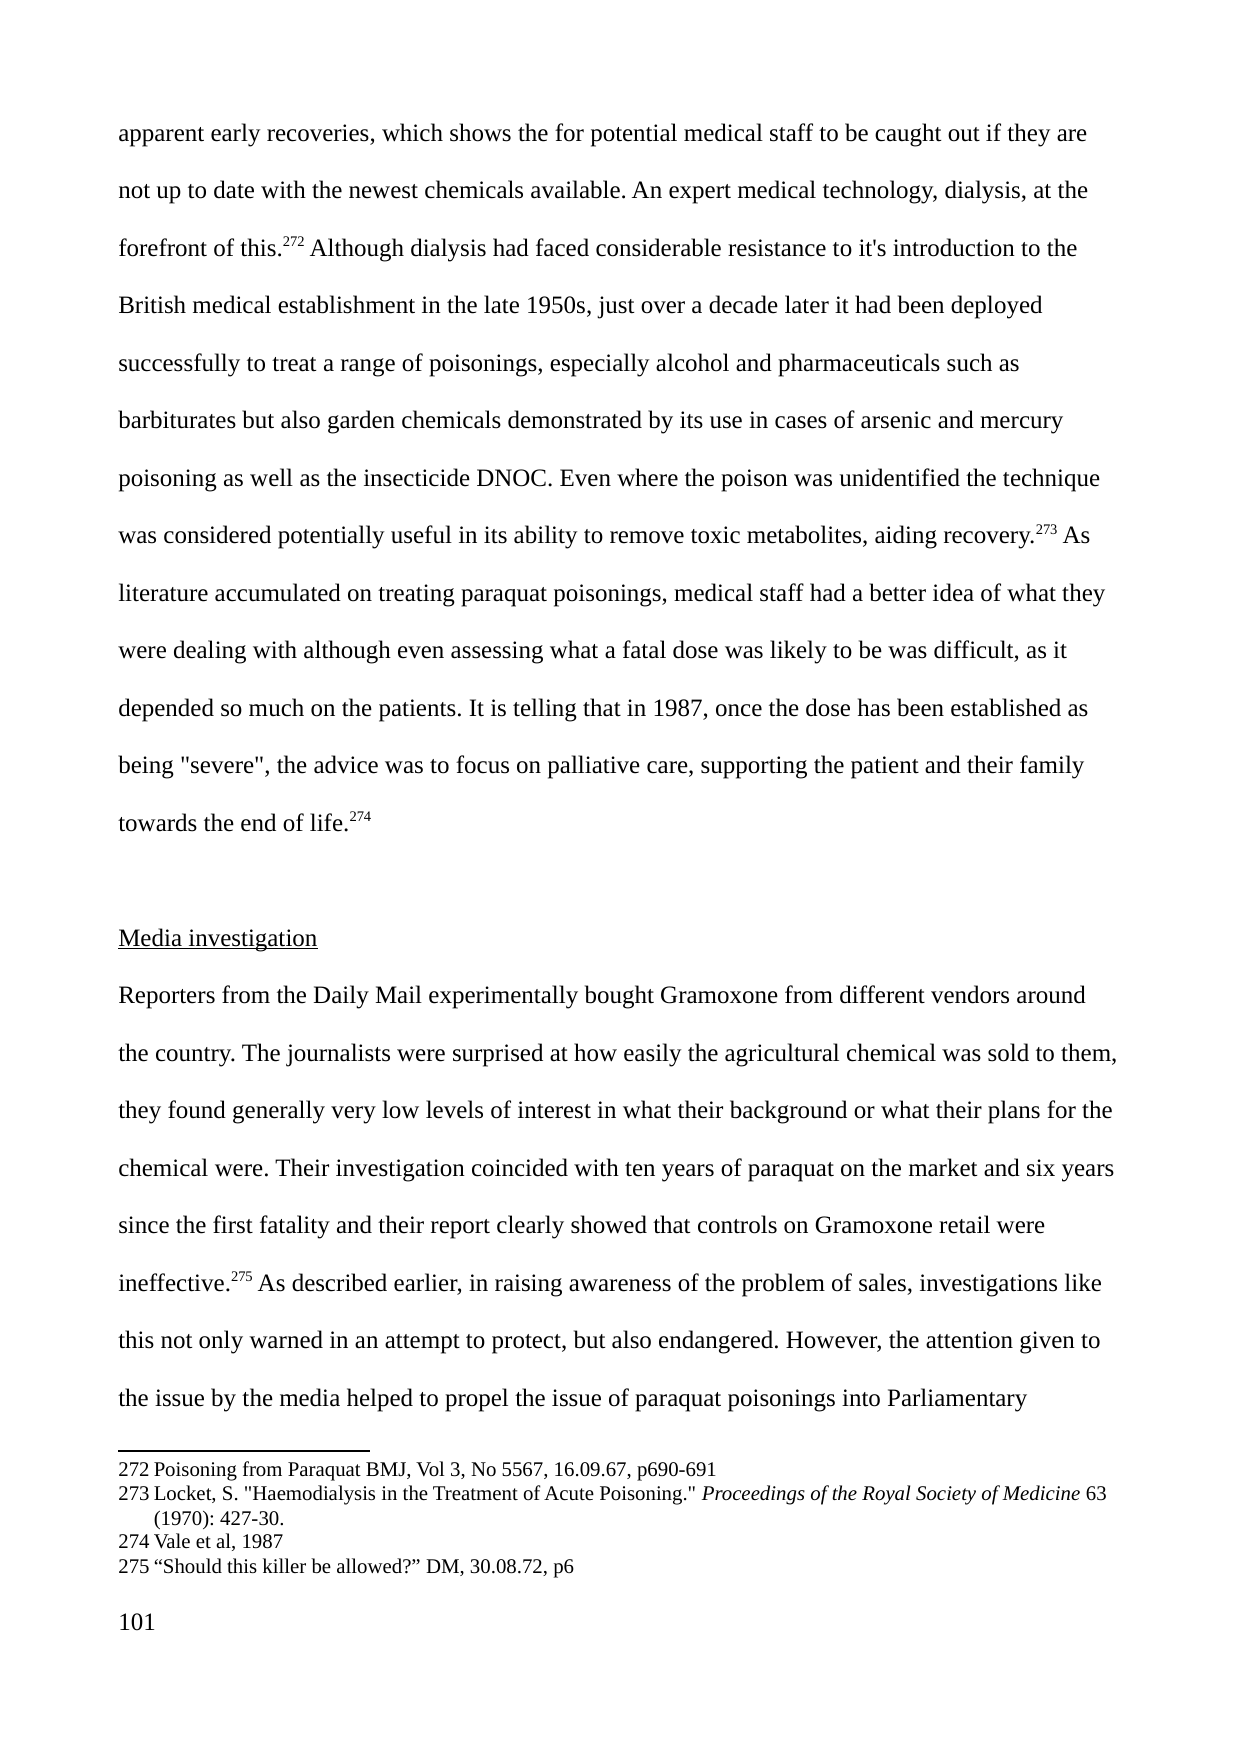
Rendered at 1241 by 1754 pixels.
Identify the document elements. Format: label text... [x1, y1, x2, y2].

text Reporters from the Daily Mail experimentally bought Gramoxone from different vendors around the country. The journalists were surprised at how easily the agricultural chemical was sold to them, they found generally very low levels of interest in what their background or what their plans for the chemical were. Their investigation coincided with ten years of paraquat on the market and six years since the first fatality and their report clearly showed that controls on Gramoxone retail were ineffective. As described earlier, in raising awareness of the problem of sales, investigations like this not only warned in an attempt to protect, but also endangered. However, the attention given to the issue by the media helped to propel the issue of paraquat poisonings into Parliamentary [118, 981, 1122, 1412]
text Poisoning from Paraquat BMJ, Vol 3, No 5567, 16.09.67, p690-691 [118, 1457, 1122, 1481]
text Locket, S. "Haemodialysis in the Treatment of Acute Poisoning." Proceedings of the Royal Society of Medicine 63 (1970): 427-30. [118, 1481, 1122, 1529]
text Vale et al, 1987 [118, 1529, 1122, 1553]
text “Should this killer be allowed?” DM, 30.08.72, p6 [118, 1553, 1122, 1578]
text Media investigation [118, 923, 1122, 952]
text apparent early recoveries, which shows the for potential medical staff to be caught out if they are not up to date with the newest chemicals available. An expert medical technology, dialysis, at the forefront of this. Although dialysis had faced considerable resistance to it's introduction to the British medical establishment in the late 1950s, just over a decade later it had been deployed successfully to treat a range of poisonings, especially alcohol and pharmaceuticals such as barbiturates but also garden chemicals demonstrated by its use in cases of arsenic and mercury poisoning as well as the insecticide DNOC. Even where the poison was unidentified the technique was considered potentially useful in its ability to remove toxic metabolites, aiding recovery. As literature accumulated on treating paraquat poisonings, medical staff had a better idea of what they were dealing with although even assessing what a fatal dose was likely to be was difficult, as it depended so much on the patients. It is telling that in 1987, once the dose has been established as being "severe", the advice was to focus on palliative care, supporting the patient and their family towards the end of life. [118, 118, 1122, 837]
